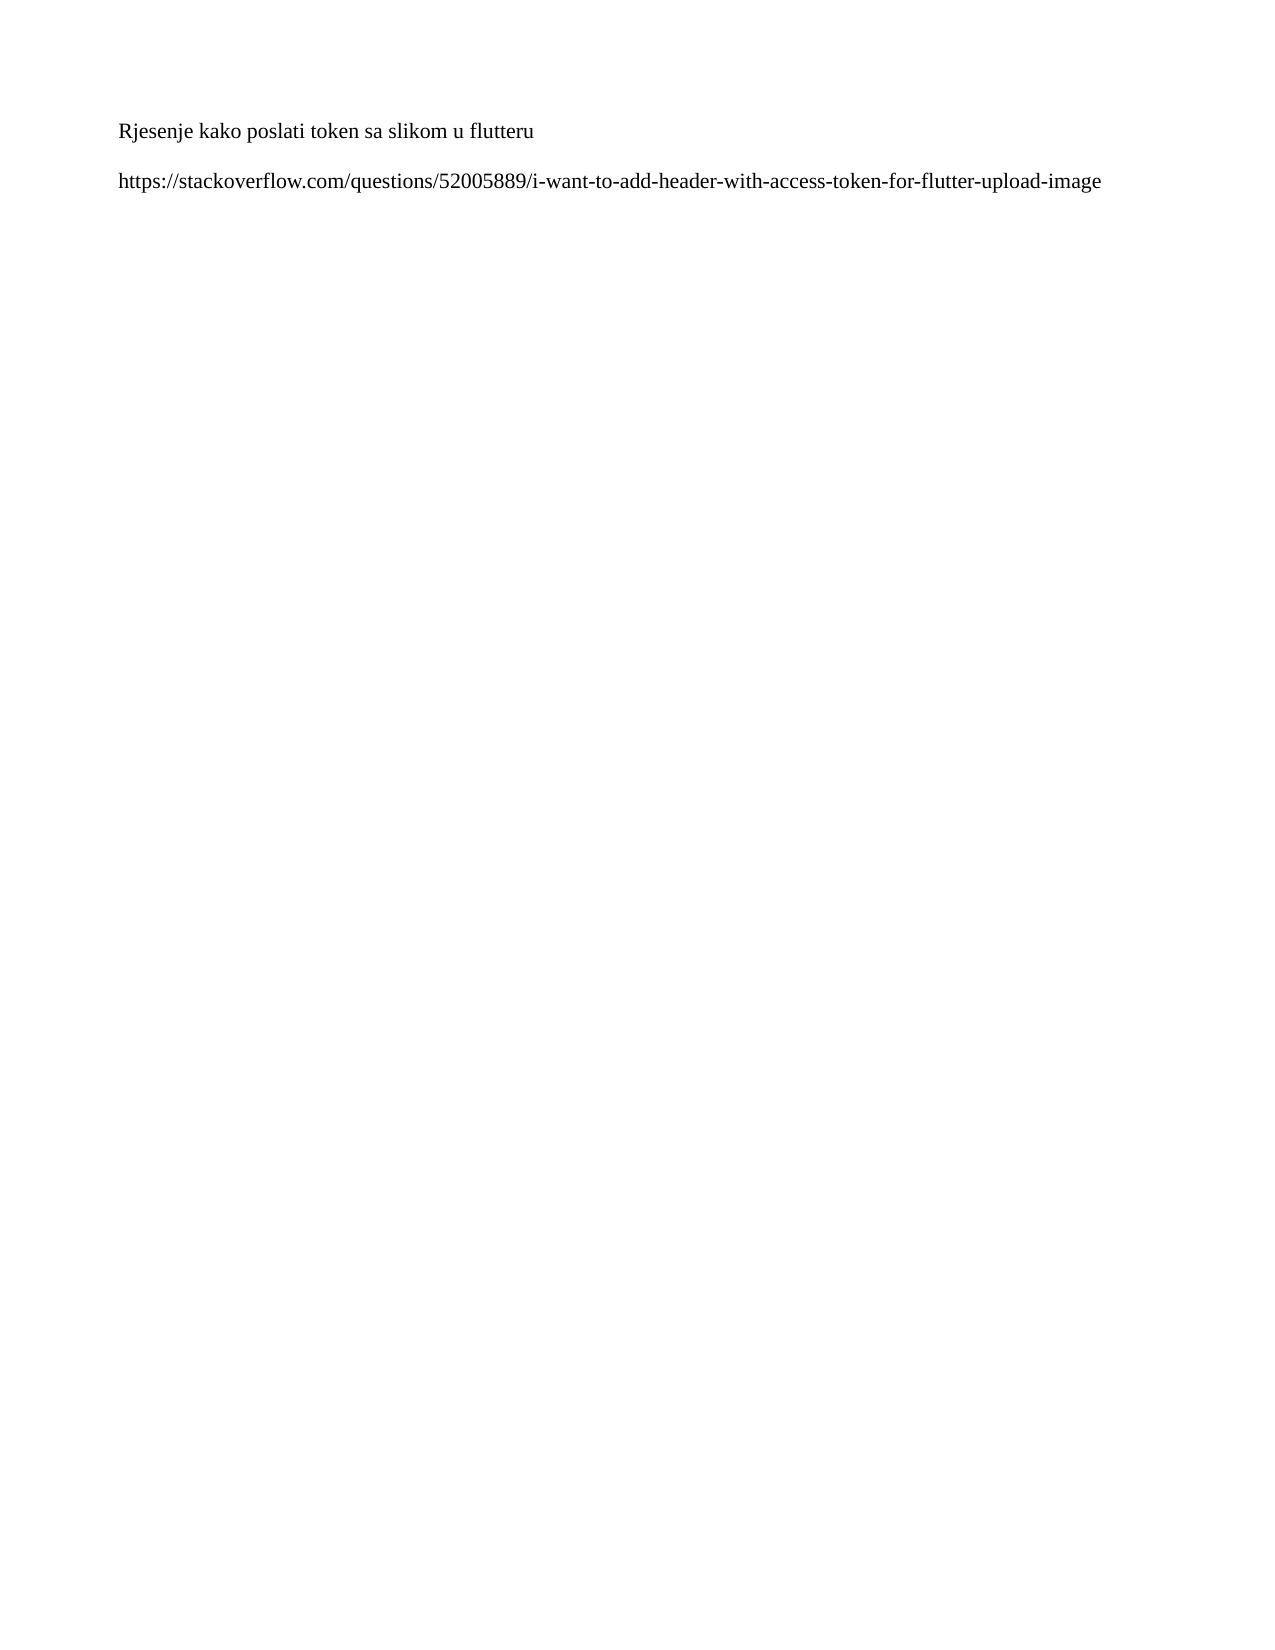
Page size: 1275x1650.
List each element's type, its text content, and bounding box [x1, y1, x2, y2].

text Rjesenje kako poslati token sa slikom u flutteru [118, 118, 1157, 143]
text https://stackoverflow.com/questions/52005889/i-want-to-add-header-with-access-token-for-flutter-upload-image [118, 168, 1157, 194]
